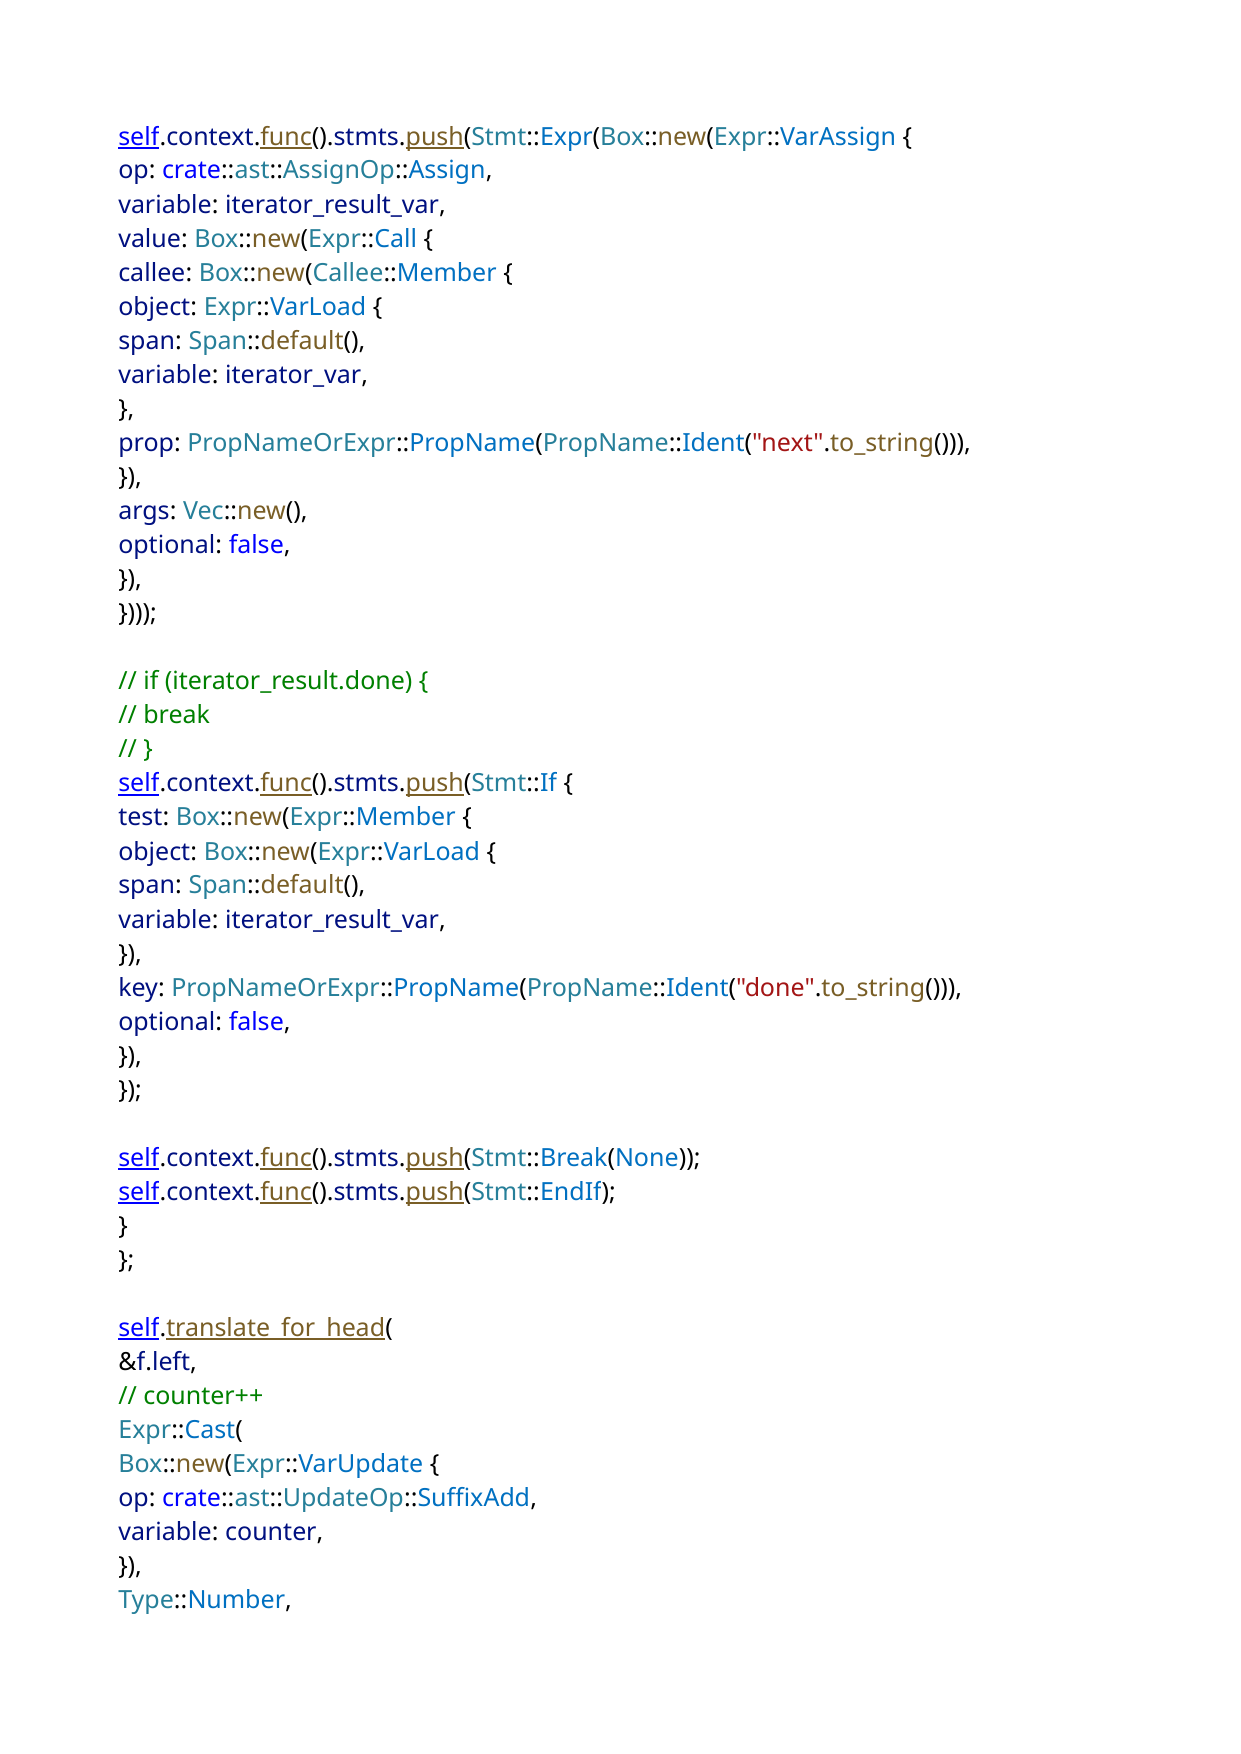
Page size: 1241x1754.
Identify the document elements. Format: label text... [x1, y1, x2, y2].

text self.context.func().stmts.push(Stmt::Break(None)); [118, 1139, 1122, 1173]
text self.context.func().stmts.push(Stmt::If { [118, 765, 1122, 799]
text }), [118, 1548, 1122, 1582]
text // counter++ [118, 1377, 1122, 1412]
text span: Span::default(), [118, 867, 1122, 901]
text variable: iterator_var, [118, 357, 1122, 391]
text variable: counter, [118, 1514, 1122, 1548]
text optional: false, [118, 1003, 1122, 1037]
text test: Box::new(Expr::Member { [118, 799, 1122, 833]
text value: Box::new(Expr::Call { [118, 220, 1122, 254]
text }))); [118, 595, 1122, 629]
text self.context.func().stmts.push(Stmt::EndIf); [118, 1173, 1122, 1207]
text Expr::Cast( [118, 1412, 1122, 1446]
text optional: false, [118, 527, 1122, 561]
text span: Span::default(), [118, 322, 1122, 357]
text }, [118, 391, 1122, 425]
text prop: PropNameOrExpr::PropName(PropName::Ident("next".to_string())), [118, 425, 1122, 459]
text Type::Number, [118, 1582, 1122, 1616]
text key: PropNameOrExpr::PropName(PropName::Ident("done".to_string())), [118, 969, 1122, 1003]
text callee: Box::new(Callee::Member { [118, 254, 1122, 288]
text }; [118, 1242, 1122, 1276]
text variable: iterator_result_var, [118, 901, 1122, 935]
text // if (iterator_result.done) { [118, 663, 1122, 697]
text self.context.func().stmts.push(Stmt::Expr(Box::new(Expr::VarAssign { [118, 118, 1122, 152]
text op: crate::ast::UpdateOp::SuffixAdd, [118, 1480, 1122, 1514]
text &f.left, [118, 1343, 1122, 1377]
text }), [118, 459, 1122, 493]
text // } [118, 731, 1122, 765]
text args: Vec::new(), [118, 493, 1122, 527]
text variable: iterator_result_var, [118, 186, 1122, 220]
text self.translate_for_head( [118, 1309, 1122, 1343]
text op: crate::ast::AssignOp::Assign, [118, 152, 1122, 186]
text } [118, 1207, 1122, 1242]
text object: Box::new(Expr::VarLoad { [118, 833, 1122, 867]
text object: Expr::VarLoad { [118, 288, 1122, 322]
text // break [118, 697, 1122, 731]
text }); [118, 1072, 1122, 1106]
text Box::new(Expr::VarUpdate { [118, 1446, 1122, 1480]
text }), [118, 1037, 1122, 1072]
text }), [118, 561, 1122, 595]
text }), [118, 935, 1122, 969]
